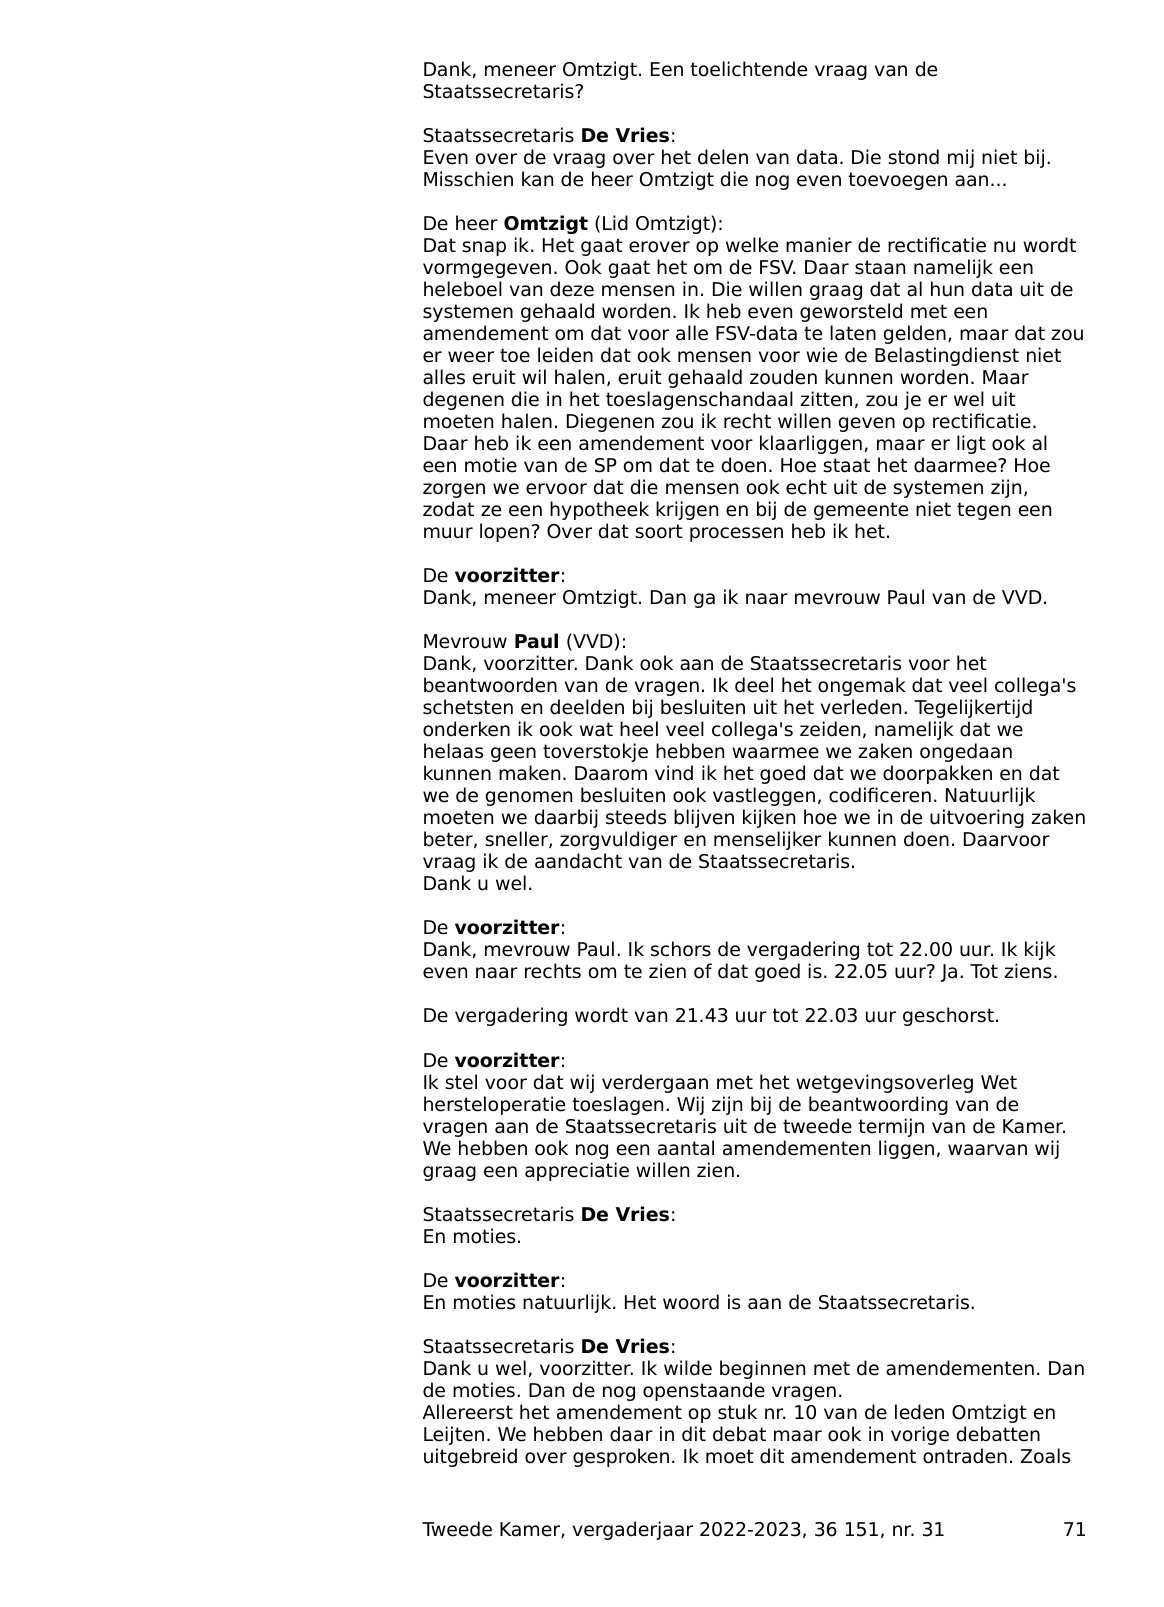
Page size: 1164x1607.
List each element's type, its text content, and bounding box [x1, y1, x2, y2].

text Dank u wel, voorzitter. Ik wilde beginnen met de amendementen. Dan de moties. Dan de nog openstaande vragen. [422, 1358, 1087, 1402]
text De voorzitter: [422, 1049, 1087, 1072]
text Allereerst het amendement op stuk nr. 10 van de leden Omtzigt en Leijten. We hebben daar in dit debat maar ook in vorige debatten uitgebreid over gesproken. Ik moet dit amendement ontraden. Zoals [422, 1402, 1087, 1468]
text Staatssecretaris De Vries: [422, 125, 1087, 147]
text De voorzitter: [422, 1270, 1087, 1292]
text De heer Omtzigt (Lid Omtzigt): [422, 213, 1087, 235]
text En moties. [422, 1226, 1087, 1248]
text Even over de vraag over het delen van data. Die stond mij niet bij. Misschien kan de heer Omtzigt die nog even toevoegen aan... [422, 147, 1087, 191]
text De vergadering wordt van 21.43 uur tot 22.03 uur geschorst. [422, 1005, 1087, 1027]
text Ik stel voor dat wij verdergaan met het wetgevingsoverleg Wet hersteloperatie toeslagen. Wij zijn bij de beantwoording van de vragen aan de Staatssecretaris uit de tweede termijn van de Kamer. We hebben ook nog een aantal amendementen liggen, waarvan wij graag een appreciatie willen zien. [422, 1072, 1087, 1181]
text Dank u wel. [422, 873, 1087, 895]
text Mevrouw Paul (VVD): [422, 631, 1087, 653]
text Dank, meneer Omtzigt. Een toelichtende vraag van de Staatssecretaris? [422, 59, 1087, 103]
text Dank, meneer Omtzigt. Dan ga ik naar mevrouw Paul van de VVD. [422, 587, 1087, 609]
text Staatssecretaris De Vries: [422, 1336, 1087, 1358]
text Dat snap ik. Het gaat erover op welke manier de rectificatie nu wordt vormgegeven. Ook gaat het om de FSV. Daar staan namelijk een heleboel van deze mensen in. Die willen graag dat al hun data uit de systemen gehaald worden. Ik heb even geworsteld met een amendement om dat voor alle FSV-data te laten gelden, maar dat zou er weer toe leiden dat ook mensen voor wie de Belastingdienst niet alles eruit wil halen, eruit gehaald zouden kunnen worden. Maar degenen die in het toeslagenschandaal zitten, zou je er wel uit moeten halen. Diegenen zou ik recht willen geven op rectificatie. Daar heb ik een amendement voor klaarliggen, maar er ligt ook al een motie van de SP om dat te doen. Hoe staat het daarmee? Hoe zorgen we ervoor dat die mensen ook echt uit de systemen zijn, zodat ze een hypotheek krijgen en bij de gemeente niet tegen een muur lopen? Over dat soort processen heb ik het. [422, 235, 1087, 543]
text Dank, voorzitter. Dank ook aan de Staatssecretaris voor het beantwoorden van de vragen. Ik deel het ongemak dat veel collega's schetsten en deelden bij besluiten uit het verleden. Tegelijkertijd onderken ik ook wat heel veel collega's zeiden, namelijk dat we helaas geen toverstokje hebben waarmee we zaken ongedaan kunnen maken. Daarom vind ik het goed dat we doorpakken en dat we de genomen besluiten ook vastleggen, codificeren. Natuurlijk moeten we daarbij steeds blijven kijken hoe we in de uitvoering zaken beter, sneller, zorgvuldiger en menselijker kunnen doen. Daarvoor vraag ik de aandacht van de Staatssecretaris. [422, 653, 1087, 873]
text Dank, mevrouw Paul. Ik schors de vergadering tot 22.00 uur. Ik kijk even naar rechts om te zien of dat goed is. 22.05 uur? Ja. Tot ziens. [422, 939, 1087, 983]
text En moties natuurlijk. Het woord is aan de Staatssecretaris. [422, 1292, 1087, 1314]
text De voorzitter: [422, 917, 1087, 939]
text De voorzitter: [422, 565, 1087, 587]
text Staatssecretaris De Vries: [422, 1204, 1087, 1226]
